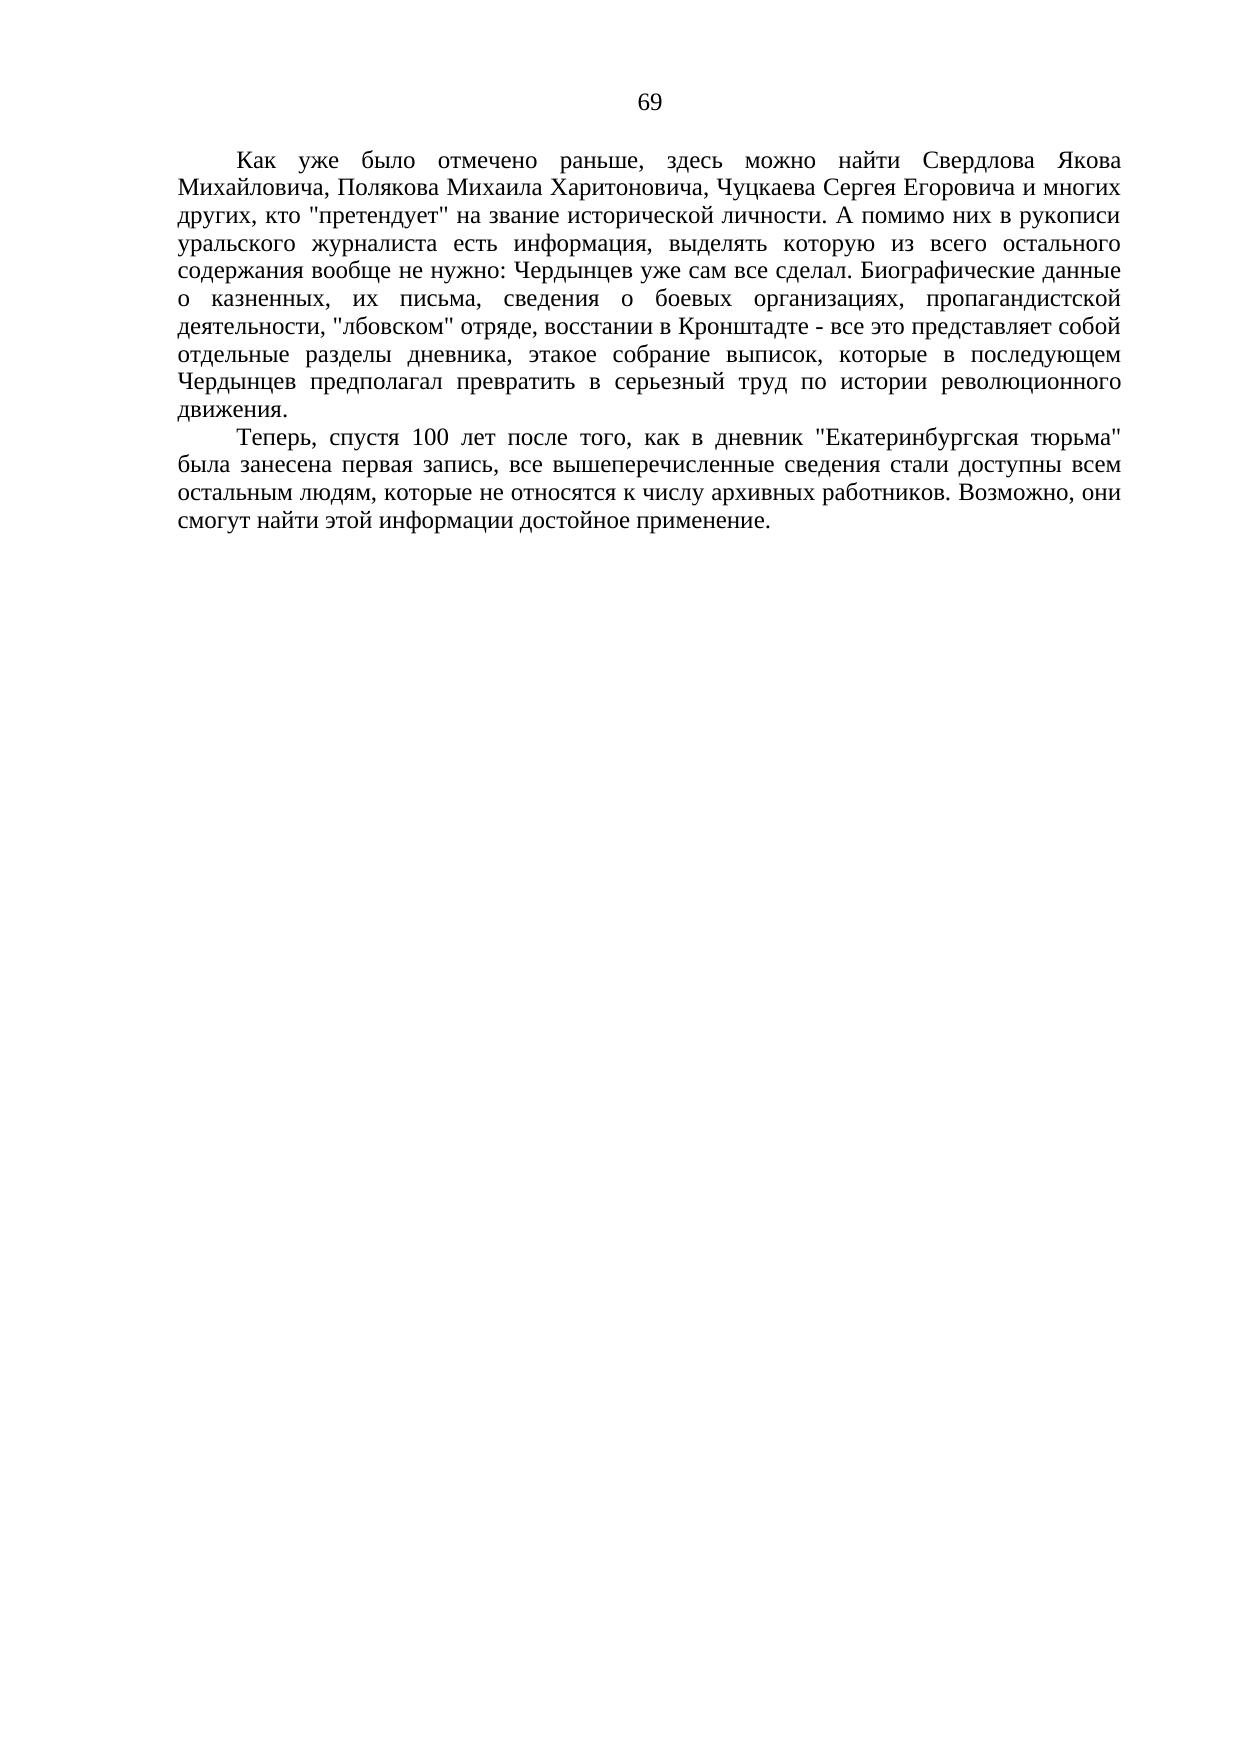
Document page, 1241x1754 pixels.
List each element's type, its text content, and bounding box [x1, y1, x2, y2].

text Теперь, спустя 100 лет после того, как в дневник "Екатеринбургская тюрьма" была занесена первая запись, все вышеперечисленные сведения стали доступны всем остальным людям, которые не относятся к числу архивных работников. Возможно, они смогут найти этой информации достойное применение. [177, 423, 1122, 534]
text Как уже было отмечено раньше, здесь можно найти Свердлова Якова Михайловича, Полякова Михаила Харитоновича, Чуцкаева Сергея Егоровича и многих других, кто "претендует" на звание исторической личности. А помимо них в рукописи уральского журналиста есть информация, выделять которую из всего остального содержания вообще не нужно: Чердынцев уже сам все сделал. Биографические данные о казненных, их письма, сведения о боевых организациях, пропагандистской деятельности, "лбовском" отряде, восстании в Кронштадте - все это представляет собой отдельные разделы дневника, этакое собрание выписок, которые в последующем Чердынцев предполагал превратить в серьезный труд по истории революционного движения. [177, 146, 1122, 423]
